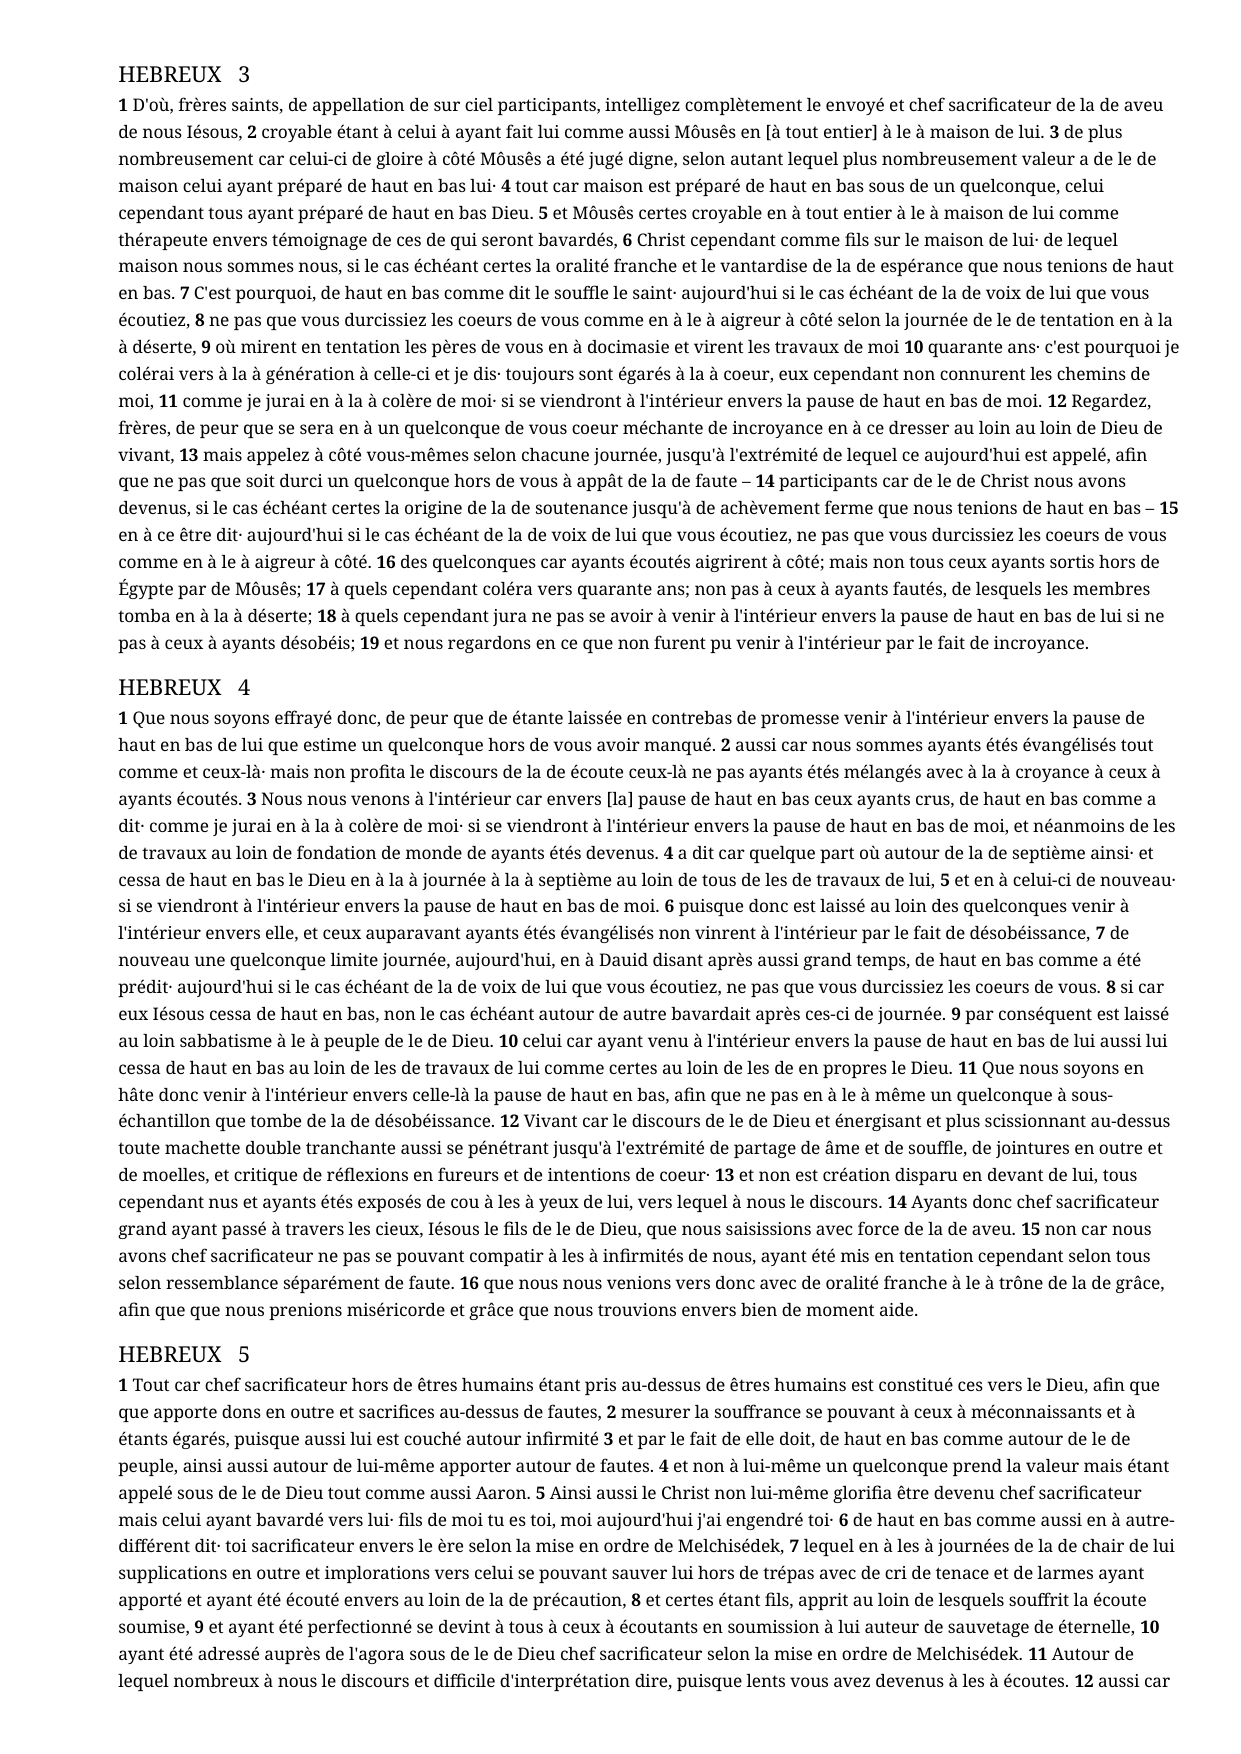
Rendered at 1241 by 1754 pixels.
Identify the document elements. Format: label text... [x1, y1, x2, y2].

text HEBREUX 5 [118, 1339, 1181, 1369]
text HEBREUX 3 [118, 59, 1181, 89]
text 1 D'où, frères saints, de appellation de sur ciel participants, intelligez complètement le envoyé et chef sacrificateur de la de aveu de nous Iésous, 2 croyable étant à celui à ayant fait lui comme aussi Môusês en [à tout entier] à le à maison de lui. 3 de plus nombreusement car celui-ci de gloire à côté Môusês a été jugé digne, selon autant lequel plus nombreusement valeur a de le de maison celui ayant préparé de haut en bas lui· 4 tout car maison est préparé de haut en bas sous de un quelconque, celui cependant tous ayant préparé de haut en bas Dieu. 5 et Môusês certes croyable en à tout entier à le à maison de lui comme thérapeute envers témoignage de ces de qui seront bavardés, 6 Christ cependant comme fils sur le maison de lui· de lequel maison nous sommes nous, si le cas échéant certes la oralité franche et le vantardise de la de espérance que nous tenions de haut en bas. 7 C'est pourquoi, de haut en bas comme dit le souffle le saint· aujourd'hui si le cas échéant de la de voix de lui que vous écoutiez, 8 ne pas que vous durcissiez les coeurs de vous comme en à le à aigreur à côté selon la journée de le de tentation en à la à déserte, 9 où mirent en tentation les pères de vous en à docimasie et virent les travaux de moi 10 quarante ans· c'est pourquoi je colérai vers à la à génération à celle-ci et je dis· toujours sont égarés à la à coeur, eux cependant non connurent les chemins de moi, 11 comme je jurai en à la à colère de moi· si se viendront à l'intérieur envers la pause de haut en bas de moi. 12 Regardez, frères, de peur que se sera en à un quelconque de vous coeur méchante de incroyance en à ce dresser au loin au loin de Dieu de vivant, 13 mais appelez à côté vous-mêmes selon chacune journée, jusqu'à l'extrémité de lequel ce aujourd'hui est appelé, afin que ne pas que soit durci un quelconque hors de vous à appât de la de faute – 14 participants car de le de Christ nous avons devenus, si le cas échéant certes la origine de la de soutenance jusqu'à de achèvement ferme que nous tenions de haut en bas – 15 en à ce être dit· aujourd'hui si le cas échéant de la de voix de lui que vous écoutiez, ne pas que vous durcissiez les coeurs de vous comme en à le à aigreur à côté. 16 des quelconques car ayants écoutés aigrirent à côté; mais non tous ceux ayants sortis hors de Égypte par de Môusês; 17 à quels cependant coléra vers quarante ans; non pas à ceux à ayants fautés, de lesquels les membres tomba en à la à déserte; 18 à quels cependant jura ne pas se avoir à venir à l'intérieur envers la pause de haut en bas de lui si ne pas à ceux à ayants désobéis; 19 et nous regardons en ce que non furent pu venir à l'intérieur par le fait de incroyance. [118, 93, 1181, 654]
text 1 Que nous soyons effrayé donc, de peur que de étante laissée en contrebas de promesse venir à l'intérieur envers la pause de haut en bas de lui que estime un quelconque hors de vous avoir manqué. 2 aussi car nous sommes ayants étés évangélisés tout comme et ceux-là· mais non profita le discours de la de écoute ceux-là ne pas ayants étés mélangés avec à la à croyance à ceux à ayants écoutés. 3 Nous nous venons à l'intérieur car envers [la] pause de haut en bas ceux ayants crus, de haut en bas comme a dit· comme je jurai en à la à colère de moi· si se viendront à l'intérieur envers la pause de haut en bas de moi, et néanmoins de les de travaux au loin de fondation de monde de ayants étés devenus. 4 a dit car quelque part où autour de la de septième ainsi· et cessa de haut en bas le Dieu en à la à journée à la à septième au loin de tous de les de travaux de lui, 5 et en à celui-ci de nouveau· si se viendront à l'intérieur envers la pause de haut en bas de moi. 6 puisque donc est laissé au loin des quelconques venir à l'intérieur envers elle, et ceux auparavant ayants étés évangélisés non vinrent à l'intérieur par le fait de désobéissance, 7 de nouveau une quelconque limite journée, aujourd'hui, en à Dauid disant après aussi grand temps, de haut en bas comme a été prédit· aujourd'hui si le cas échéant de la de voix de lui que vous écoutiez, ne pas que vous durcissiez les coeurs de vous. 8 si car eux Iésous cessa de haut en bas, non le cas échéant autour de autre bavardait après ces-ci de journée. 9 par conséquent est laissé au loin sabbatisme à le à peuple de le de Dieu. 10 celui car ayant venu à l'intérieur envers la pause de haut en bas de lui aussi lui cessa de haut en bas au loin de les de travaux de lui comme certes au loin de les de en propres le Dieu. 11 Que nous soyons en hâte donc venir à l'intérieur envers celle-là la pause de haut en bas, afin que ne pas en à le à même un quelconque à sous-échantillon que tombe de la de désobéissance. 12 Vivant car le discours de le de Dieu et énergisant et plus scissionnant au-dessus toute machette double tranchante aussi se pénétrant jusqu'à l'extrémité de partage de âme et de souffle, de jointures en outre et de moelles, et critique de réflexions en fureurs et de intentions de coeur· 13 et non est création disparu en devant de lui, tous cependant nus et ayants étés exposés de cou à les à yeux de lui, vers lequel à nous le discours. 14 Ayants donc chef sacrificateur grand ayant passé à travers les cieux, Iésous le fils de le de Dieu, que nous saisissions avec force de la de aveu. 15 non car nous avons chef sacrificateur ne pas se pouvant compatir à les à infirmités de nous, ayant été mis en tentation cependant selon tous selon ressemblance séparément de faute. 16 que nous nous venions vers donc avec de oralité franche à le à trône de la de grâce, afin que que nous prenions miséricorde et grâce que nous trouvions envers bien de moment aide. [118, 706, 1181, 1321]
text HEBREUX 4 [118, 672, 1181, 702]
text 1 Tout car chef sacrificateur hors de êtres humains étant pris au-dessus de êtres humains est constitué ces vers le Dieu, afin que que apporte dons en outre et sacrifices au-dessus de fautes, 2 mesurer la souffrance se pouvant à ceux à méconnaissants et à étants égarés, puisque aussi lui est couché autour infirmité 3 et par le fait de elle doit, de haut en bas comme autour de le de peuple, ainsi aussi autour de lui-même apporter autour de fautes. 4 et non à lui-même un quelconque prend la valeur mais étant appelé sous de le de Dieu tout comme aussi Aaron. 5 Ainsi aussi le Christ non lui-même glorifia être devenu chef sacrificateur mais celui ayant bavardé vers lui· fils de moi tu es toi, moi aujourd'hui j'ai engendré toi· 6 de haut en bas comme aussi en à autre-différent dit· toi sacrificateur envers le ère selon la mise en ordre de Melchisédek, 7 lequel en à les à journées de la de chair de lui supplications en outre et implorations vers celui se pouvant sauver lui hors de trépas avec de cri de tenace et de larmes ayant apporté et ayant été écouté envers au loin de la de précaution, 8 et certes étant fils, apprit au loin de lesquels souffrit la écoute soumise, 9 et ayant été perfectionné se devint à tous à ceux à écoutants en soumission à lui auteur de sauvetage de éternelle, 10 ayant été adressé auprès de l'agora sous de le de Dieu chef sacrificateur selon la mise en ordre de Melchisédek. 11 Autour de lequel nombreux à nous le discours et difficile d'interprétation dire, puisque lents vous avez devenus à les à écoutes. 12 aussi car [118, 1373, 1181, 1692]
